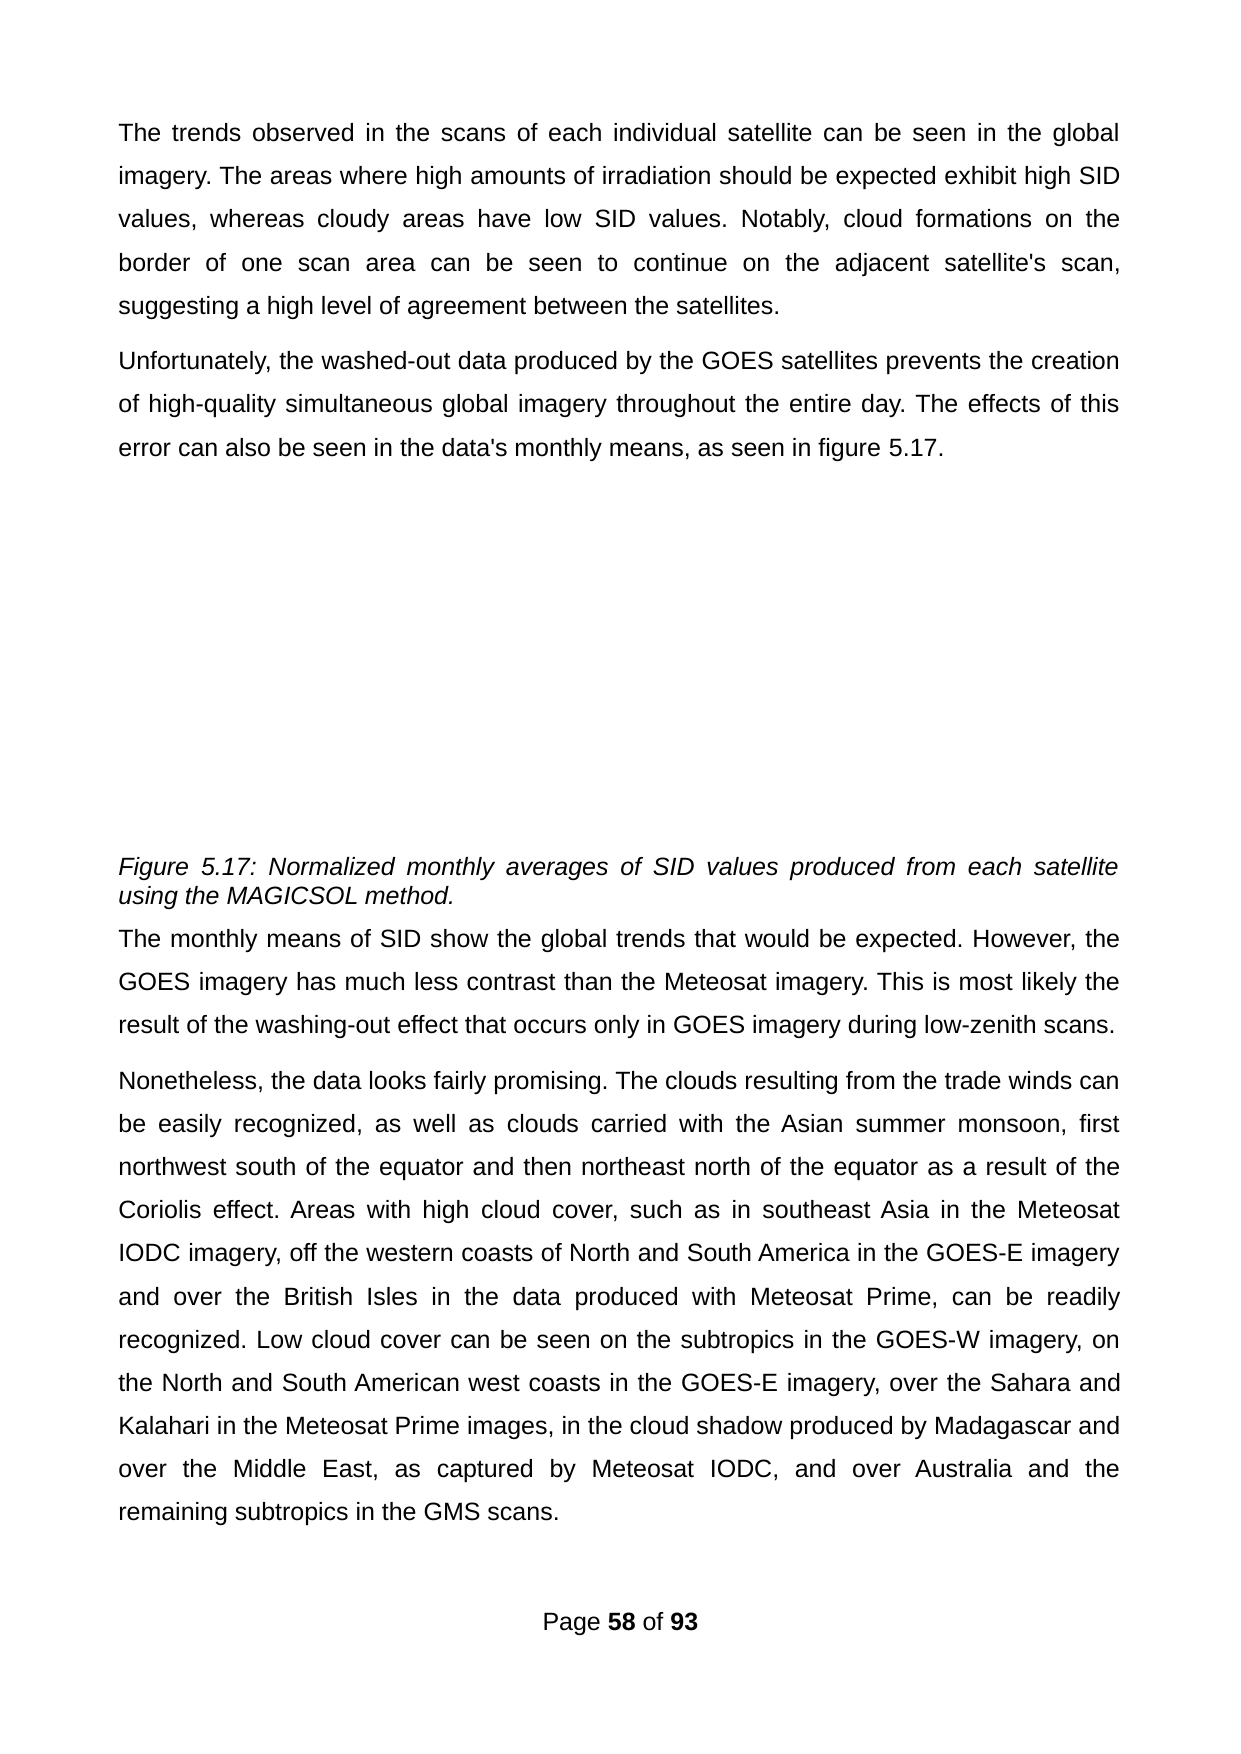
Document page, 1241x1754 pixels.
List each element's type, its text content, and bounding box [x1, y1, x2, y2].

text Nonetheless, the data looks fairly promising. The clouds resulting from the trade winds can be easily recognized, as well as clouds carried with the Asian summer monsoon, first northwest south of the equator and then northeast north of the equator as a result of the Coriolis effect. Areas with high cloud cover, such as in southeast Asia in the Meteosat IODC imagery, off the western coasts of North and South America in the GOES-E imagery and over the British Isles in the data produced with Meteosat Prime, can be readily recognized. Low cloud cover can be seen on the subtropics in the GOES-W imagery, on the North and South American west coasts in the GOES-E imagery, over the Sahara and Kalahari in the Meteosat Prime images, in the cloud shadow produced by Madagascar and over the Middle East, as captured by Meteosat IODC, and over Australia and the remaining subtropics in the GMS scans. [118, 1066, 1122, 1526]
text The trends observed in the scans of each individual satellite can be seen in the global imagery. The areas where high amounts of irradiation should be expected exhibit high SID values, whereas cloudy areas have low SID values. Notably, cloud formations on the border of one scan area can be seen to continue on the adjacent satellite's scan, suggesting a high level of agreement between the satellites. [118, 118, 1122, 319]
text Figure 5.17: Normalized monthly averages of SID values produced from each satellite using the MAGICSOL method. [118, 501, 1122, 910]
text [118, 488, 1122, 501]
text The monthly means of SID show the global trends that would be expected. However, the GOES imagery has much less contrast than the Meteosat imagery. This is most likely the result of the washing-out effect that occurs only in GOES imagery during low-zenith scans. [118, 910, 1122, 1039]
text Unfortunately, the washed-out data produced by the GOES satellites prevents the creation of high-quality simultaneous global imagery throughout the entire day. The effects of this error can also be seen in the data's monthly means, as seen in figure 5.17. [118, 346, 1122, 461]
